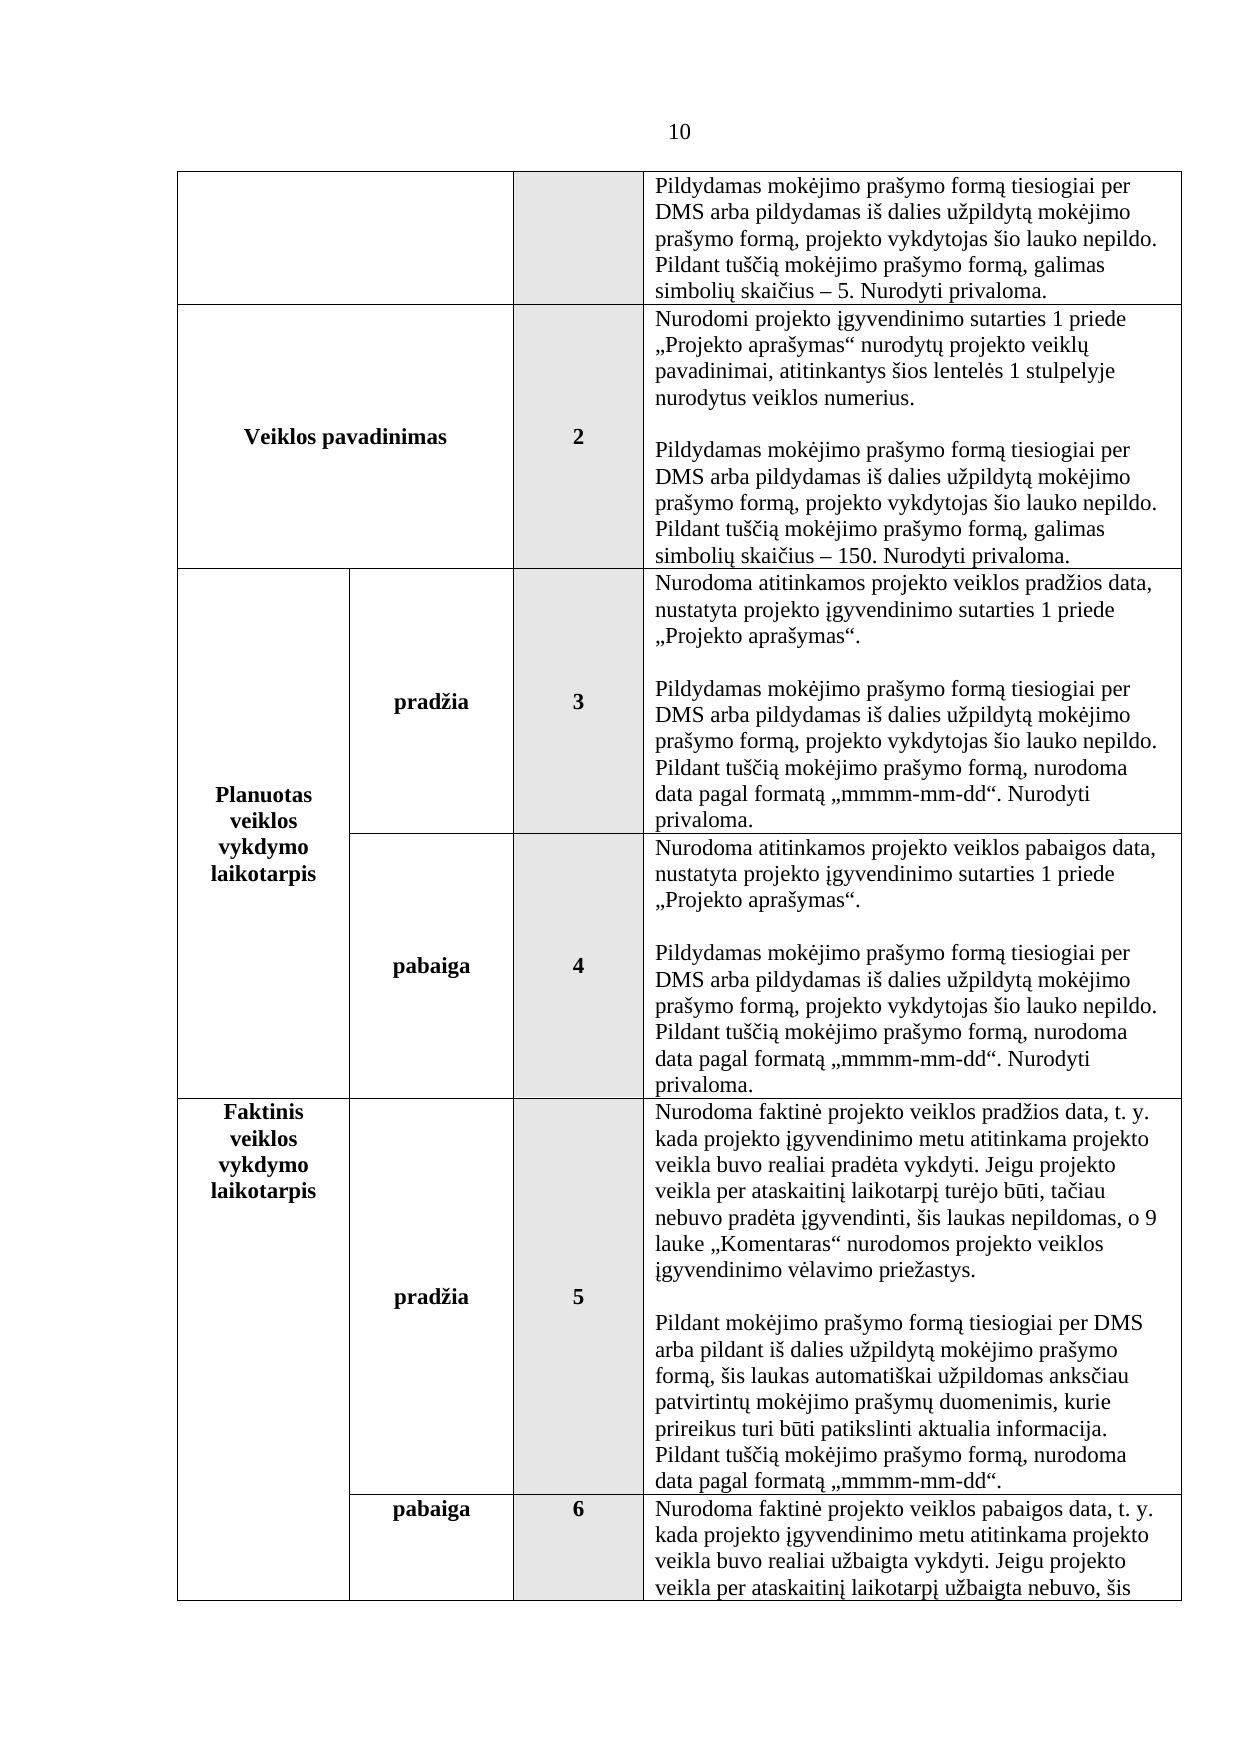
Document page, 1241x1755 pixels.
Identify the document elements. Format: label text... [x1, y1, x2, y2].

table_cell 6 [514, 1495, 643, 1600]
table_cell Nurodoma faktinė projekto veiklos pabaigos data, t. y. kada projekto įgyvendinimo metu atitinkama projekto veikla buvo realiai užbaigta vykdyti. Jeigu projekto veikla per ataskaitinį laikotarpį užbaigta nebuvo, šis [644, 1495, 1181, 1600]
table_cell [178, 172, 513, 304]
table_cell Planuotas veiklos vykdymo laikotarpis [178, 569, 349, 1097]
table_cell pabaiga [350, 834, 513, 1097]
table_cell 4 [514, 834, 643, 1097]
table_cell Pildydamas mokėjimo prašymo formą tiesiogiai per DMS arba pildydamas iš dalies užpildytą mokėjimo prašymo formą, projekto vykdytojas šio lauko nepildo. Pildant tuščią mokėjimo prašymo formą, galimas simbolių skaičius – 5. Nurodyti privaloma. [644, 172, 1181, 304]
table_cell Nurodomi projekto įgyvendinimo sutarties 1 priede „Projekto aprašymas“ nurodytų projekto veiklų pavadinimai, atitinkantys šios lentelės 1 stulpelyje nurodytus veiklos numerius. Pildydamas mokėjimo prašymo formą tiesiogiai per DMS arba pildydamas iš dalies užpildytą mokėjimo prašymo formą, projekto vykdytojas šio lauko nepildo. Pildant tuščią mokėjimo prašymo formą, galimas simbolių skaičius – 150. Nurodyti privaloma. [644, 305, 1181, 568]
table_cell 2 [514, 305, 643, 568]
table_cell [514, 172, 643, 304]
table_cell Faktinis veiklos vykdymo laikotarpis [178, 1099, 349, 1600]
table_cell 5 [514, 1099, 643, 1494]
table_cell Nurodoma atitinkamos projekto veiklos pabaigos data, nustatyta projekto įgyvendinimo sutarties 1 priede „Projekto aprašymas“. Pildydamas mokėjimo prašymo formą tiesiogiai per DMS arba pildydamas iš dalies užpildytą mokėjimo prašymo formą, projekto vykdytojas šio lauko nepildo. Pildant tuščią mokėjimo prašymo formą, nurodoma data pagal formatą „mmmm-mm-dd“. Nurodyti privaloma. [644, 834, 1181, 1097]
table_cell pradžia [350, 1099, 513, 1494]
table_cell pradžia [350, 569, 513, 833]
table_cell Veiklos pavadinimas [178, 305, 513, 568]
table_cell Nurodoma faktinė projekto veiklos pradžios data, t. y. kada projekto įgyvendinimo metu atitinkama projekto veikla buvo realiai pradėta vykdyti. Jeigu projekto veikla per ataskaitinį laikotarpį turėjo būti, tačiau nebuvo pradėta įgyvendinti, šis laukas nepildomas, o 9 lauke „Komentaras“ nurodomos projekto veiklos įgyvendinimo vėlavimo priežastys. Pildant mokėjimo prašymo formą tiesiogiai per DMS arba pildant iš dalies užpildytą mokėjimo prašymo formą, šis laukas automatiškai užpildomas anksčiau patvirtintų mokėjimo prašymų duomenimis, kurie prireikus turi būti patikslinti aktualia informacija. Pildant tuščią mokėjimo prašymo formą, nurodoma data pagal formatą „mmmm-mm-dd“. [644, 1099, 1181, 1494]
table_cell 3 [514, 569, 643, 833]
table_cell Nurodoma atitinkamos projekto veiklos pradžios data, nustatyta projekto įgyvendinimo sutarties 1 priede „Projekto aprašymas“. Pildydamas mokėjimo prašymo formą tiesiogiai per DMS arba pildydamas iš dalies užpildytą mokėjimo prašymo formą, projekto vykdytojas šio lauko nepildo. Pildant tuščią mokėjimo prašymo formą, nurodoma data pagal formatą „mmmm-mm-dd“. Nurodyti privaloma. [644, 569, 1181, 833]
table_cell pabaiga [350, 1495, 513, 1600]
